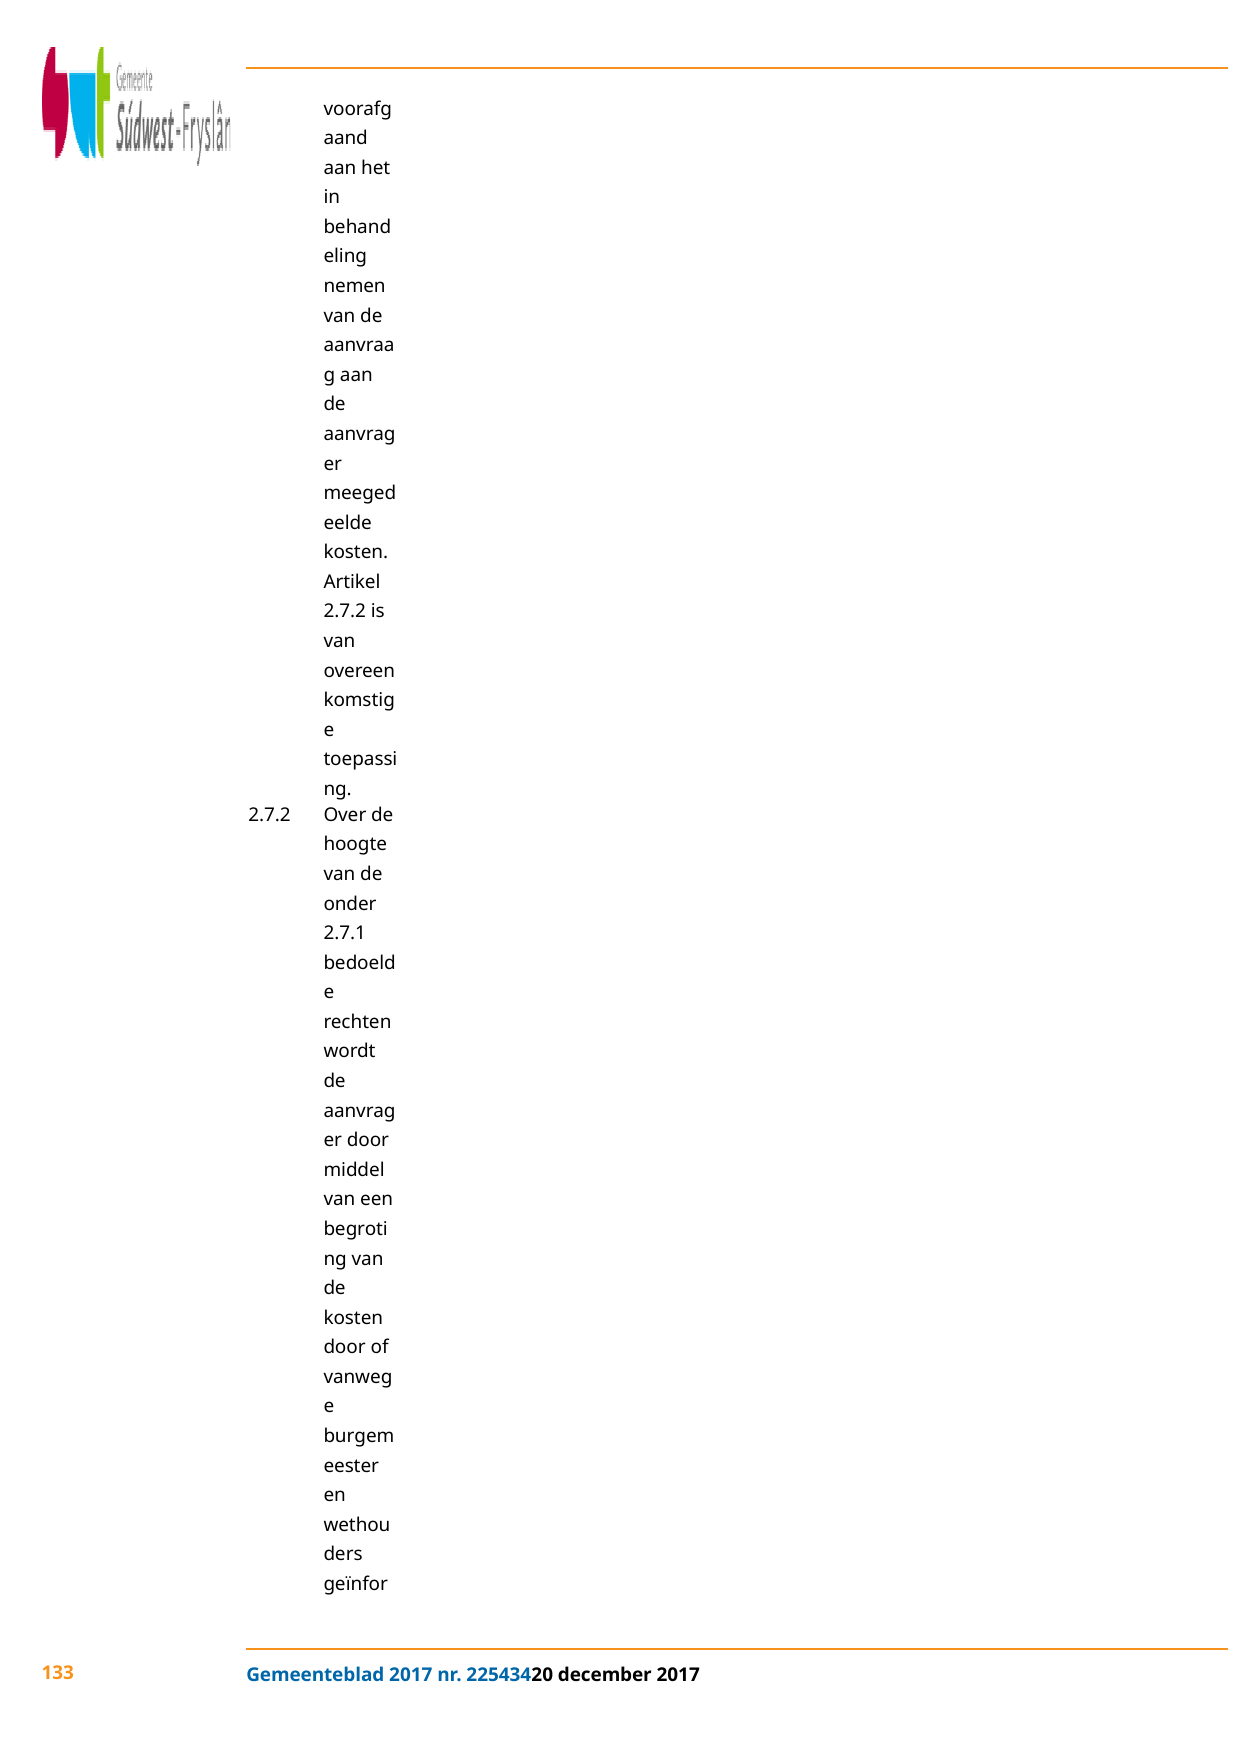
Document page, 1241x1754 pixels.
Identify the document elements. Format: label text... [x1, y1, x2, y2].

table_cell 2.7.2 [248, 801, 323, 1596]
table_cell [399, 95, 474, 801]
table_cell [248, 95, 323, 801]
table_cell voorafgaand aan het in behandeling nemen van de aanvraag aan de aanvrager meegedeelde kosten. Artikel 2.7.2 is van overeenkomstige toepassing. [323, 95, 398, 801]
table_cell Over de hoogte van de onder 2.7.1 bedoelde rechten wordt de aanvrager door middel van een begroting van de kosten door of vanwege burgemeester en wethouders geïnfor [323, 801, 398, 1596]
table_cell [399, 801, 474, 1596]
picture [41, 47, 231, 172]
